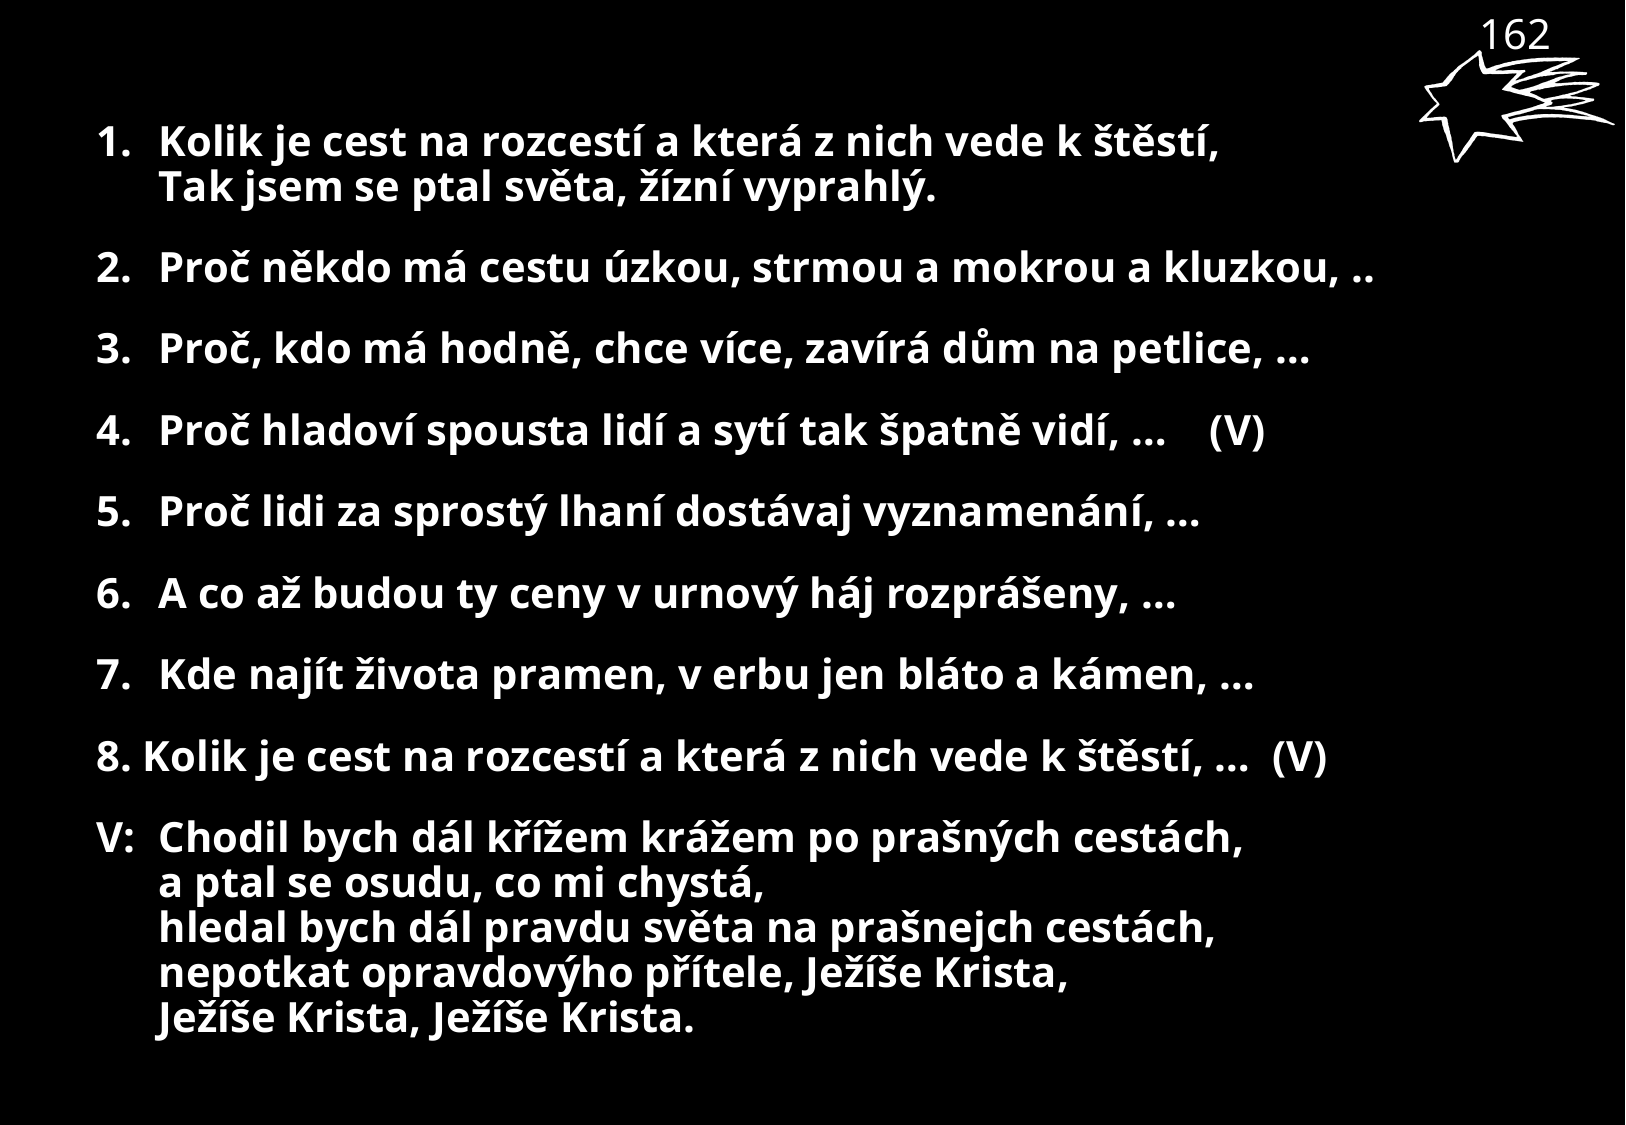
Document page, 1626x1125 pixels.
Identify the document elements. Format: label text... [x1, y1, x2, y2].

text_box 162 [1405, 0, 1626, 66]
list Kolik je cest na rozcestí a která z nich vede k štěstí, Tak jsem se ptal světa, žízní vyprahlý. 2. Proč někdo má cestu úzkou, strmou a mokrou a kluzkou, .. Proč, kdo má hodně, chce více, zavírá dům na petlice, … Proč hladoví spousta lidí a sytí tak špatně vidí, … (V) 5. Proč lidi za sprostý lhaní dostávaj vyznamenání, … 6. A co až budou ty ceny v urnový háj rozprášeny, … 7. Kde najít života pramen, v erbu jen bláto a kámen, … 8. Kolik je cest na rozcestí a která z nich vede k štěstí, … (V) V: Chodil bych dál křížem krážem po prašných cestách, a ptal se osudu, co mi chystá, hledal bych dál pravdu světa na prašnejch cestách, nepotkat opravdovýho přítele, Ježíše Krista, Ježíše Krista, Ježíše Krista. [81, 112, 1544, 1101]
